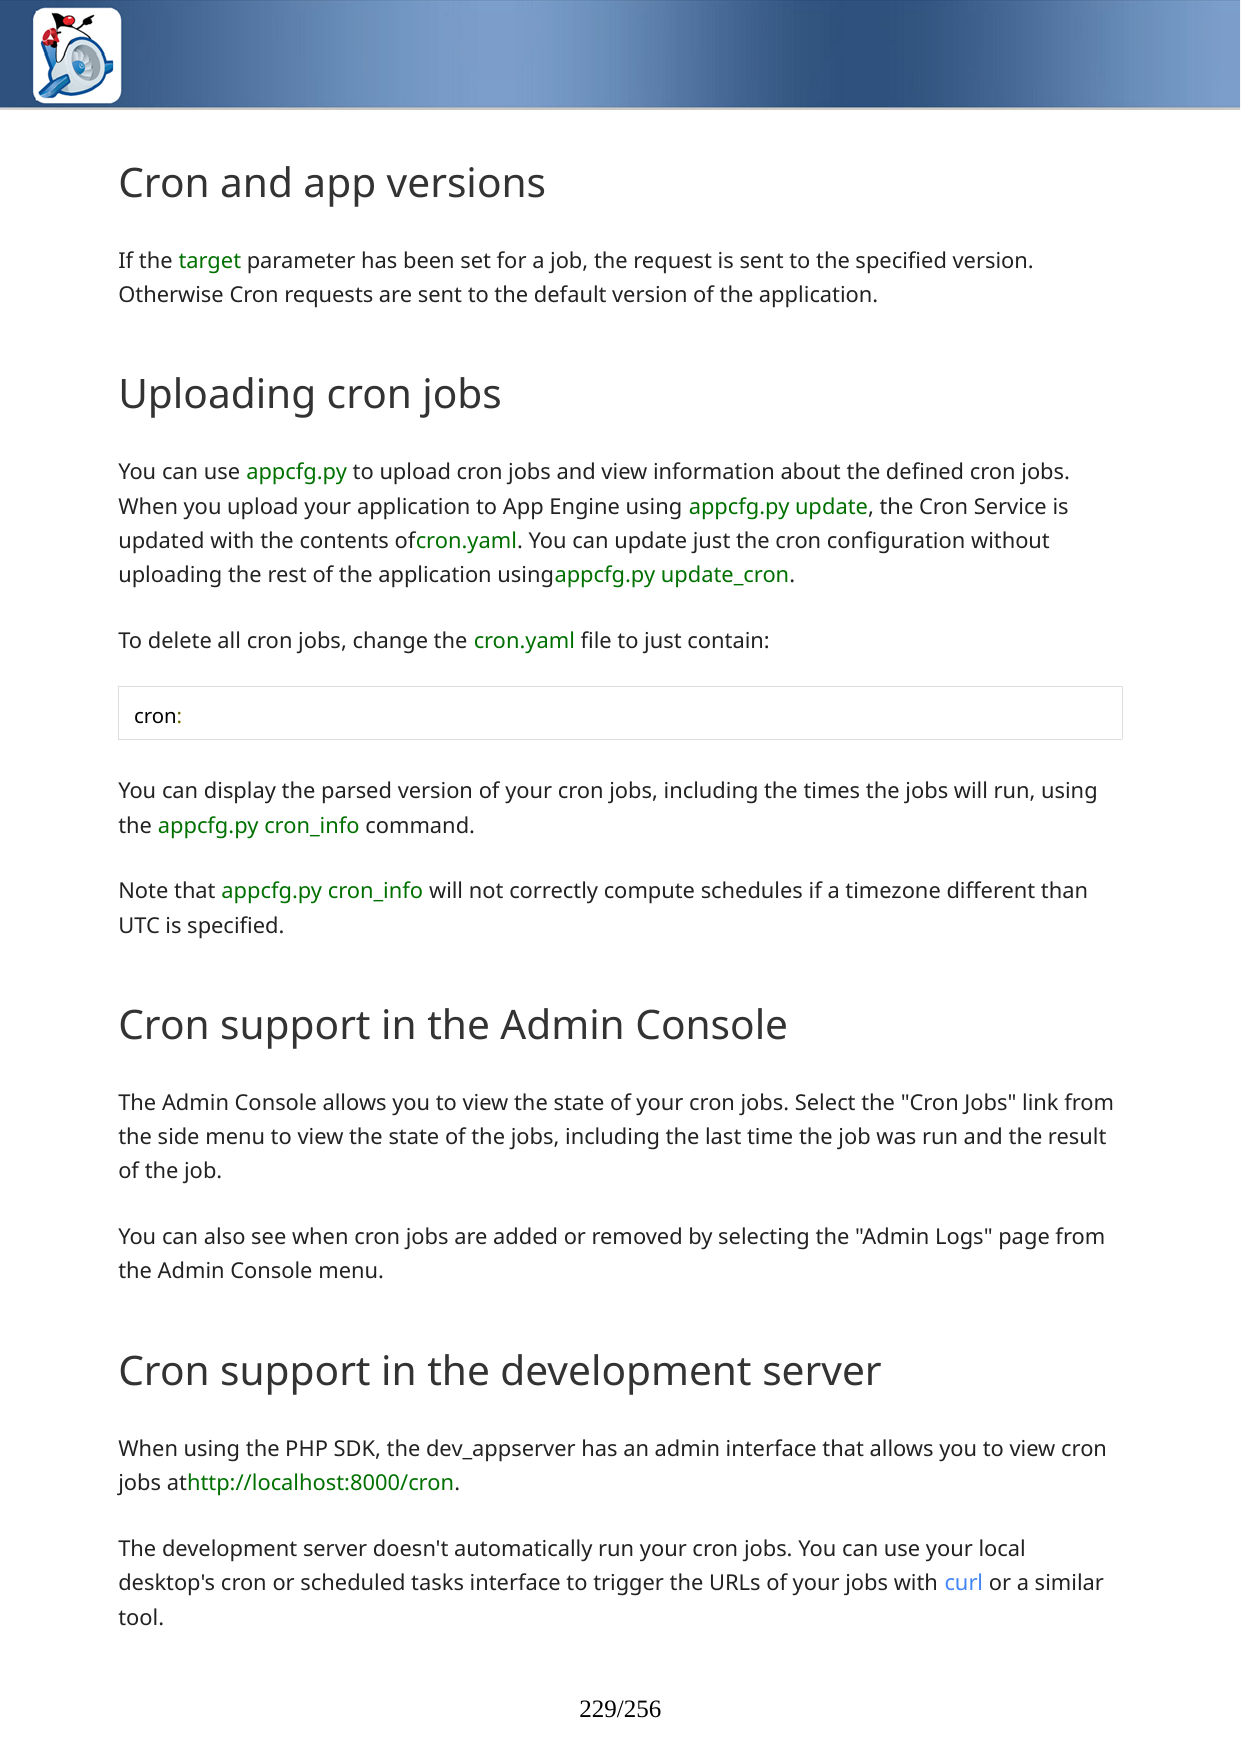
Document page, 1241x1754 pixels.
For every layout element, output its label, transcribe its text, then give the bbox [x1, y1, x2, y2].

picture [0, 0, 1241, 110]
text Note that appcfg.py cron_info will not correctly compute schedules if a timezone different than UTC is specified. [118, 871, 1122, 939]
subtitle Uploading cron jobs [118, 365, 1122, 420]
subtitle Cron and app versions [118, 153, 1122, 209]
text To delete all cron jobs, change the cron.yaml file to just contain: [118, 620, 1122, 655]
text You can display the parsed version of your cron jobs, including the times the jobs will run, using the appcfg.py cron_info command. [118, 771, 1122, 839]
text You can also see when cron jobs are added or removed by selecting the "Admin Logs" page from the Admin Console menu. [118, 1217, 1122, 1285]
subtitle Cron support in the Admin Console [118, 996, 1122, 1051]
text You can use appcfg.py to upload cron jobs and view information about the defined cron jobs. When you upload your application to App Engine using appcfg.py update, the Cron Service is updated with the contents ofcron.yaml. You can update just the cron configuration without uploading the rest of the application usingappcfg.py update_cron. [118, 452, 1122, 589]
text The Admin Console allows you to view the state of your cron jobs. Select the "Cron Jobs" link from the side menu to view the state of the jobs, including the last time the job was run and the result of the job. [118, 1082, 1122, 1185]
text If the target parameter has been set for a job, the request is sent to the specified version. Otherwise Cron requests are sent to the default version of the application. [118, 240, 1122, 309]
text cron: [119, 687, 1122, 739]
subtitle Cron support in the development server [118, 1342, 1122, 1397]
text The development server doesn't automatically run your cron jobs. You can use your local desktop's cron or scheduled tasks interface to trigger the URLs of your jobs with curl or a similar tool. [118, 1528, 1122, 1631]
text When using the PHP SDK, the dev_appserver has an admin interface that allows you to view cron jobs athttp://localhost:8000/cron. [118, 1428, 1122, 1497]
